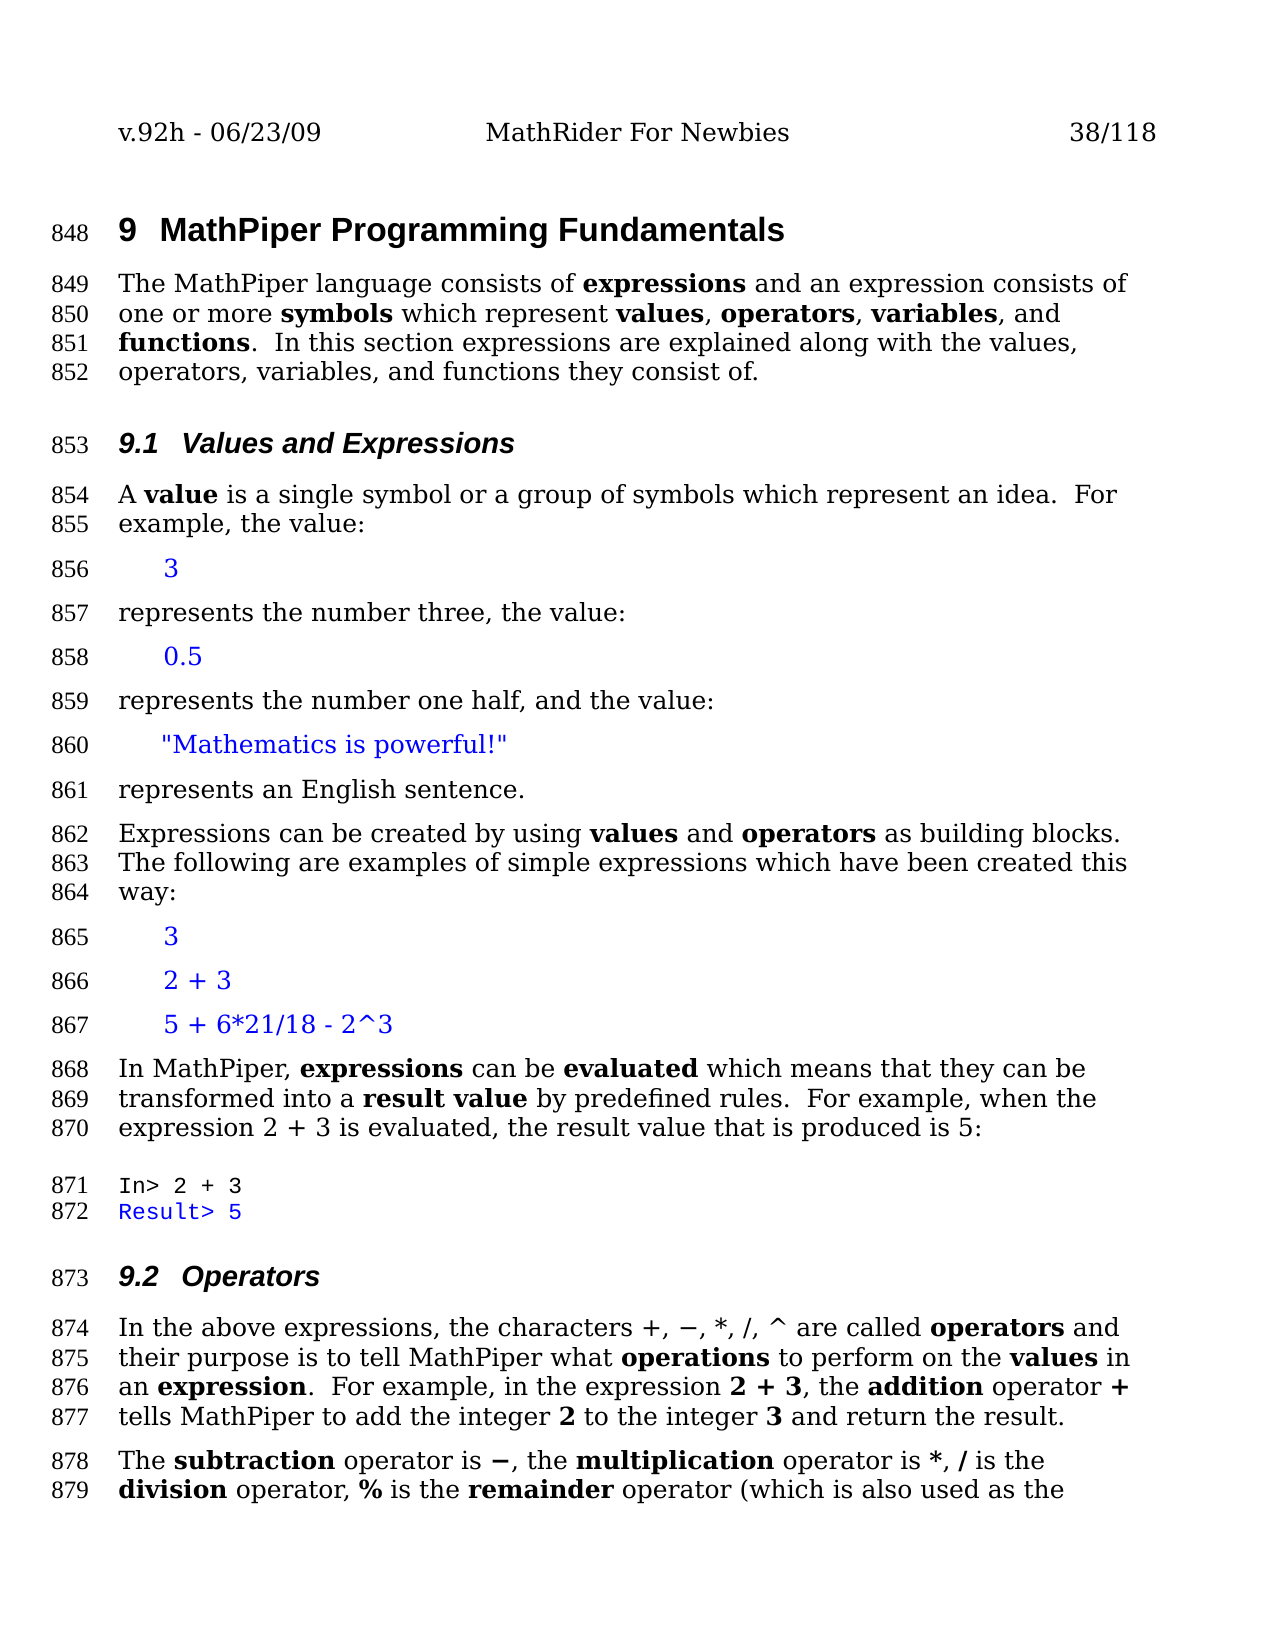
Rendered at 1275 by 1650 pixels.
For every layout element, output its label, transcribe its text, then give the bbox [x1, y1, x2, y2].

text represents an English sentence. [118, 775, 1157, 804]
subtitle MathPiper Programming Fundamentals [118, 210, 1157, 248]
subtitle Values and Expressions [118, 426, 1157, 459]
text In MathPiper, expressions can be evaluated which means that they can be transformed into a result value by predefined rules. For example, when the expression 2 + 3 is evaluated, the result value that is produced is 5: [118, 1054, 1157, 1142]
text 2 + 3 [163, 966, 1157, 995]
subtitle Operators [118, 1259, 1157, 1292]
text Result> 5 [118, 1200, 1157, 1226]
text 5 + 6*21/18 - 2^3 [163, 1010, 1157, 1039]
text 3 [163, 554, 1157, 583]
text In> 2 + 3 [118, 1174, 1157, 1200]
text 3 [163, 922, 1157, 951]
text "Mathematics is powerful!" [161, 731, 1157, 760]
text 0.5 [163, 642, 1157, 671]
text The subtraction operator is −, the multiplication operator is *, / is the division operator, % is the remainder operator (which is also used as the [118, 1446, 1157, 1505]
text represents the number three, the value: [118, 598, 1157, 627]
text A value is a single symbol or a group of symbols which represent an idea. For example, the value: [118, 480, 1157, 539]
text Expressions can be created by using values and operators as building blocks. The following are examples of simple expressions which have been created this way: [118, 819, 1157, 907]
text The MathPiper language consists of expressions and an expression consists of one or more symbols which represent values, operators, variables, and functions. In this section expressions are explained along with the values, operators, variables, and functions they consist of. [118, 269, 1157, 387]
text In the above expressions, the characters +, −, *, /, ^ are called operators and their purpose is to tell MathPiper what operations to perform on the values in an expression. For example, in the expression 2 + 3, the addition operator + tells MathPiper to add the integer 2 to the integer 3 and return the result. [118, 1313, 1157, 1431]
text represents the number one half, and the value: [118, 686, 1157, 716]
